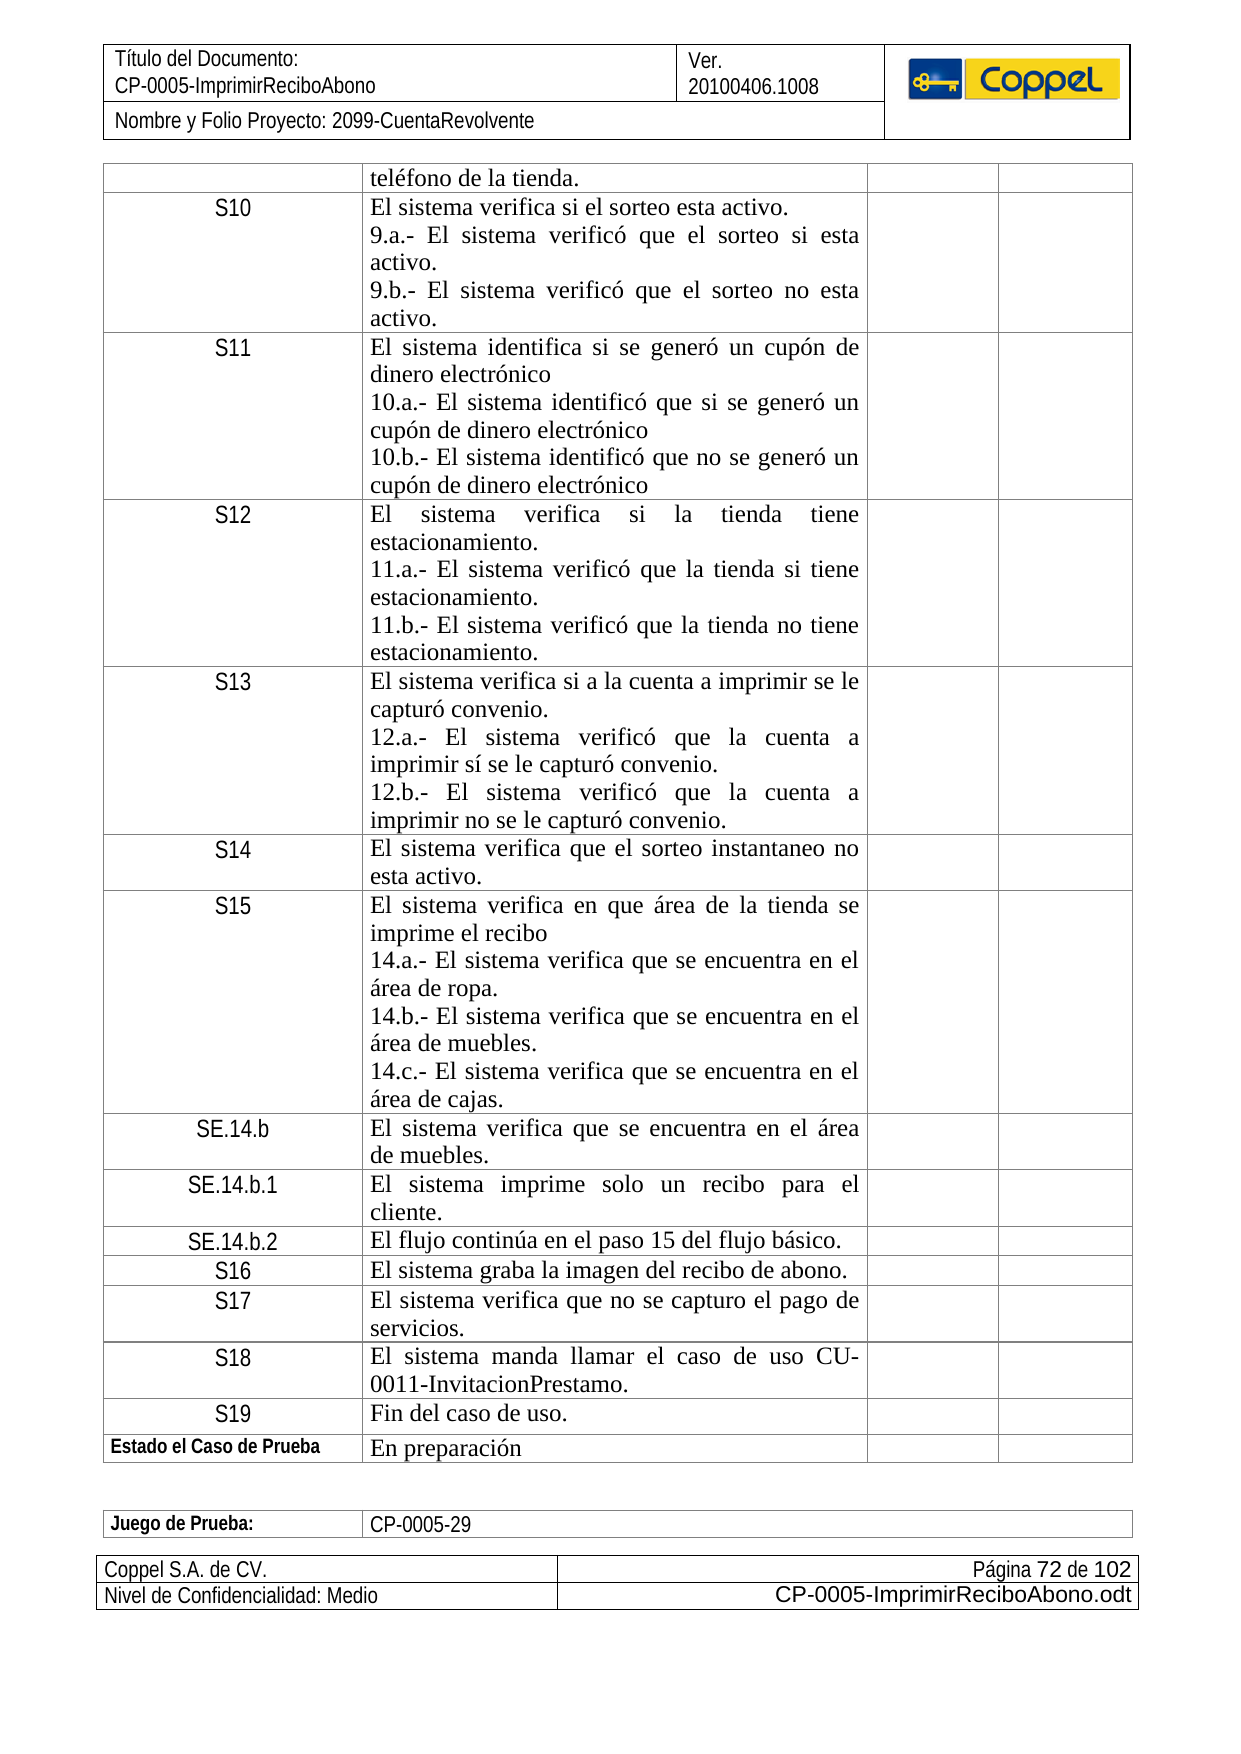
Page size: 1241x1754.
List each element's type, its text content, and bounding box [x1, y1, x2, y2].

table_cell S15 [104, 891, 362, 1113]
table_cell [999, 1286, 1132, 1341]
table_cell [999, 1114, 1132, 1169]
table_cell S17 [104, 1286, 362, 1341]
table_cell El sistema verifica que el sorteo instantaneo no esta activo. [363, 835, 867, 890]
table_cell [999, 1343, 1132, 1398]
table_cell El sistema manda llamar el caso de uso CU-0011-InvitacionPrestamo. [363, 1343, 867, 1398]
table_cell [868, 835, 998, 890]
table_cell El sistema graba la imagen del recibo de abono. [363, 1256, 867, 1285]
table_cell SE.14.b.1 [104, 1170, 362, 1226]
table_cell S13 [104, 667, 362, 833]
table_cell S19 [104, 1399, 362, 1433]
table_cell [868, 1435, 998, 1462]
table_cell SE.14.b.2 [104, 1227, 362, 1255]
table_cell El sistema verifica en que área de la tienda se imprime el recibo 14.a.- El sistema verifica que se encuentra en el área de ropa. 14.b.- El sistema verifica que se encuentra en el área de muebles. 14.c.- El sistema verifica que se encuentra en el área de cajas. [363, 891, 867, 1113]
table_cell Fin del caso de uso. [363, 1399, 867, 1433]
table_cell S14 [104, 835, 362, 890]
table_cell [868, 1227, 998, 1255]
table_cell S18 [104, 1343, 362, 1398]
table_cell [999, 1399, 1132, 1433]
table_cell [868, 1170, 998, 1226]
table_cell [999, 1170, 1132, 1226]
table_cell [868, 1114, 998, 1169]
table_cell [999, 500, 1132, 666]
table_cell [868, 1343, 998, 1398]
table_cell El sistema imprime solo un recibo para el cliente. [363, 1170, 867, 1226]
table_header CP-0005-29 [363, 1511, 1132, 1537]
table_cell El sistema identifica si se generó un cupón de dinero electrónico 10.a.- El sistema identificó que si se generó un cupón de dinero electrónico 10.b.- El sistema identificó que no se generó un cupón de dinero electrónico [363, 333, 867, 499]
table_cell [868, 1256, 998, 1285]
table_cell [104, 164, 362, 192]
table_cell S12 [104, 500, 362, 666]
table_cell teléfono de la tienda. [363, 164, 867, 192]
table_cell [868, 1286, 998, 1341]
table_cell [868, 500, 998, 666]
table_cell [868, 891, 998, 1113]
table_cell [999, 667, 1132, 833]
table_cell [999, 1227, 1132, 1255]
table_cell [999, 193, 1132, 332]
table_cell El sistema verifica que no se capturo el pago de servicios. [363, 1286, 867, 1341]
table_cell El sistema verifica que se encuentra en el área de muebles. [363, 1114, 867, 1169]
table_cell El flujo continúa en el paso 15 del flujo básico. [363, 1227, 867, 1255]
table_cell SE.14.b [104, 1114, 362, 1169]
table_cell [999, 1435, 1132, 1462]
table_cell Estado el Caso de Prueba [104, 1435, 362, 1462]
table_header Juego de Prueba: [104, 1511, 362, 1537]
table_cell [868, 1399, 998, 1433]
table_cell El sistema verifica si la tienda tiene estacionamiento. 11.a.- El sistema verificó que la tienda si tiene estacionamiento. 11.b.- El sistema verificó que la tienda no tiene estacionamiento. [363, 500, 867, 666]
table_cell [999, 891, 1132, 1113]
table_cell El sistema verifica si a la cuenta a imprimir se le capturó convenio. 12.a.- El sistema verificó que la cuenta a imprimir sí se le capturó convenio. 12.b.- El sistema verificó que la cuenta a imprimir no se le capturó convenio. [363, 667, 867, 833]
table_cell [868, 667, 998, 833]
table_cell [999, 164, 1132, 192]
table_cell [999, 835, 1132, 890]
table_cell S11 [104, 333, 362, 499]
table_cell S10 [104, 193, 362, 332]
table_cell El sistema verifica si el sorteo esta activo. 9.a.- El sistema verificó que el sorteo si esta activo. 9.b.- El sistema verificó que el sorteo no esta activo. [363, 193, 867, 332]
table_cell En preparación [363, 1435, 867, 1462]
table_cell [868, 164, 998, 192]
table_cell [999, 333, 1132, 499]
table_cell S16 [104, 1256, 362, 1285]
table_cell [868, 193, 998, 332]
table_cell [868, 333, 998, 499]
table_cell [999, 1256, 1132, 1285]
